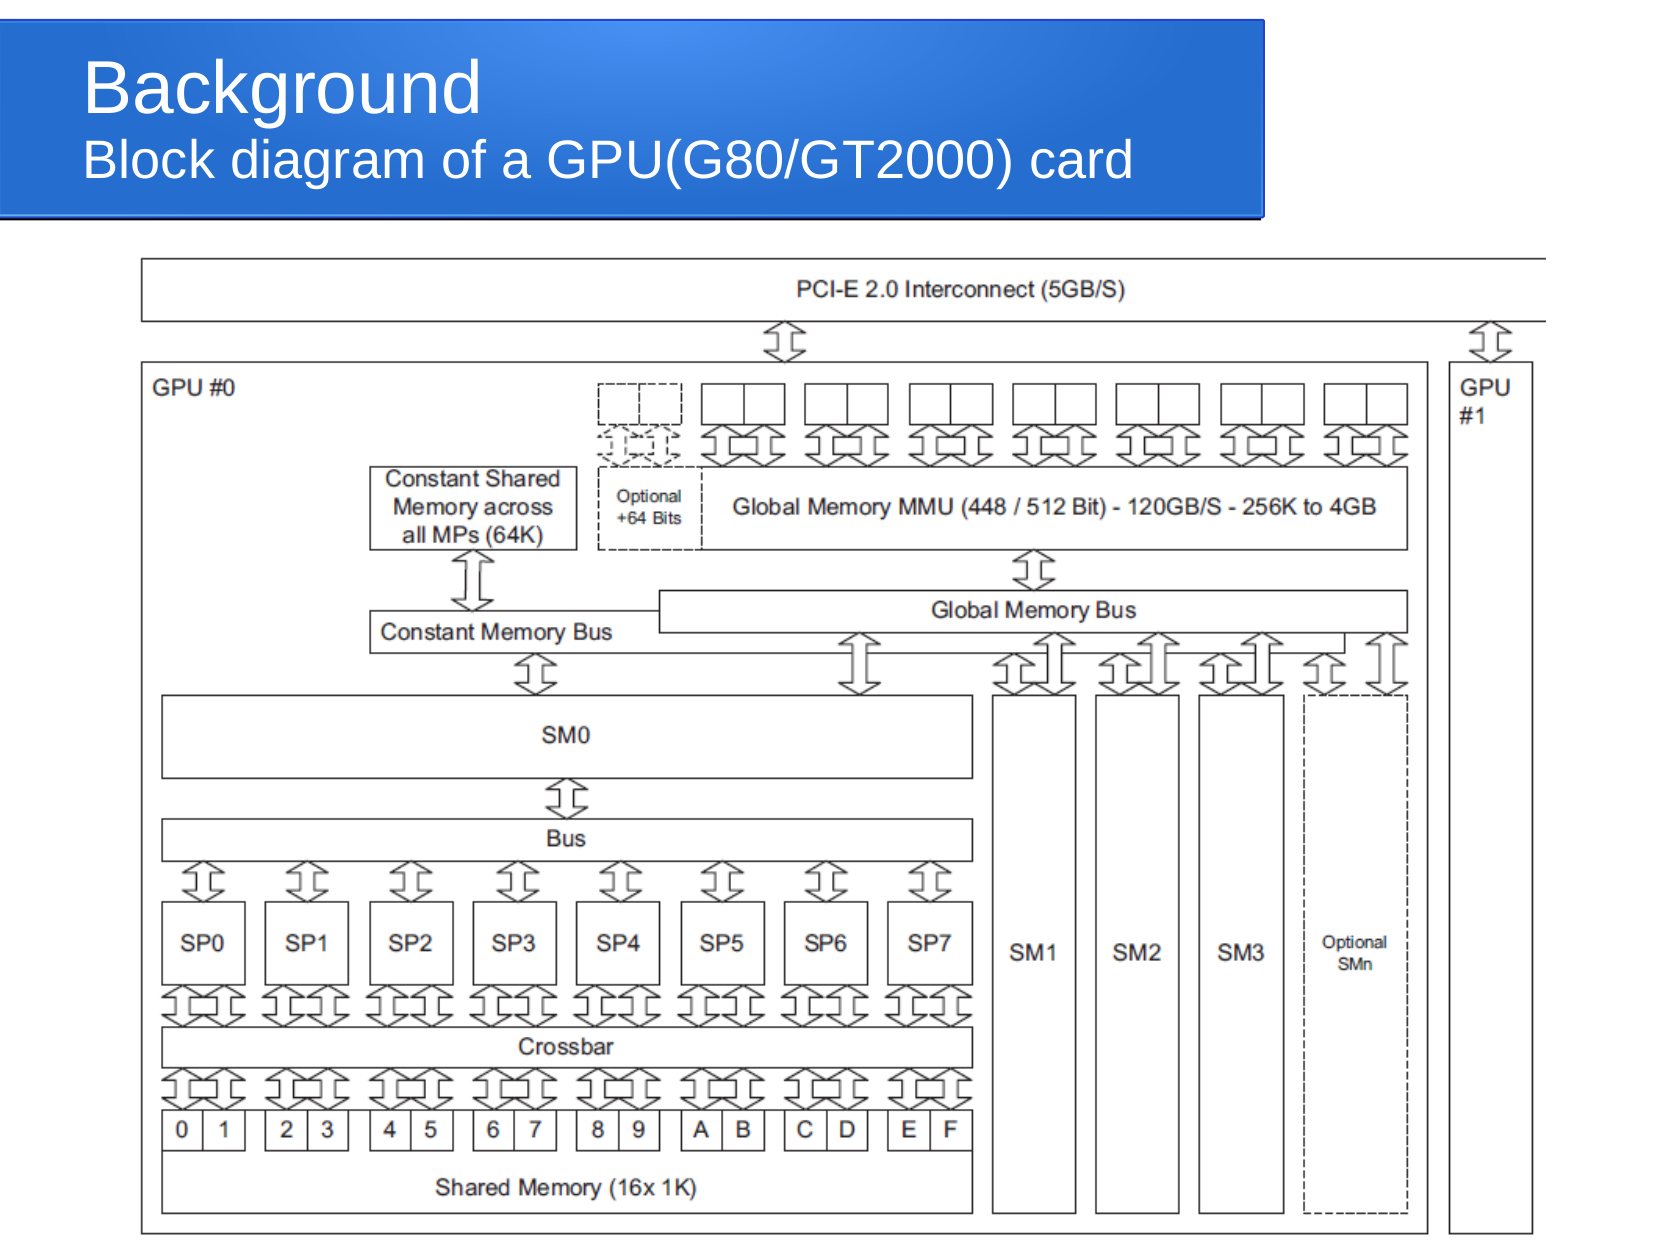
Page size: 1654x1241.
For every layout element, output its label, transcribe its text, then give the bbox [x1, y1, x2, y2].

picture [135, 252, 1546, 1241]
title Background Block diagram of a GPU(G80/GT2000) card [82, 25, 1250, 211]
